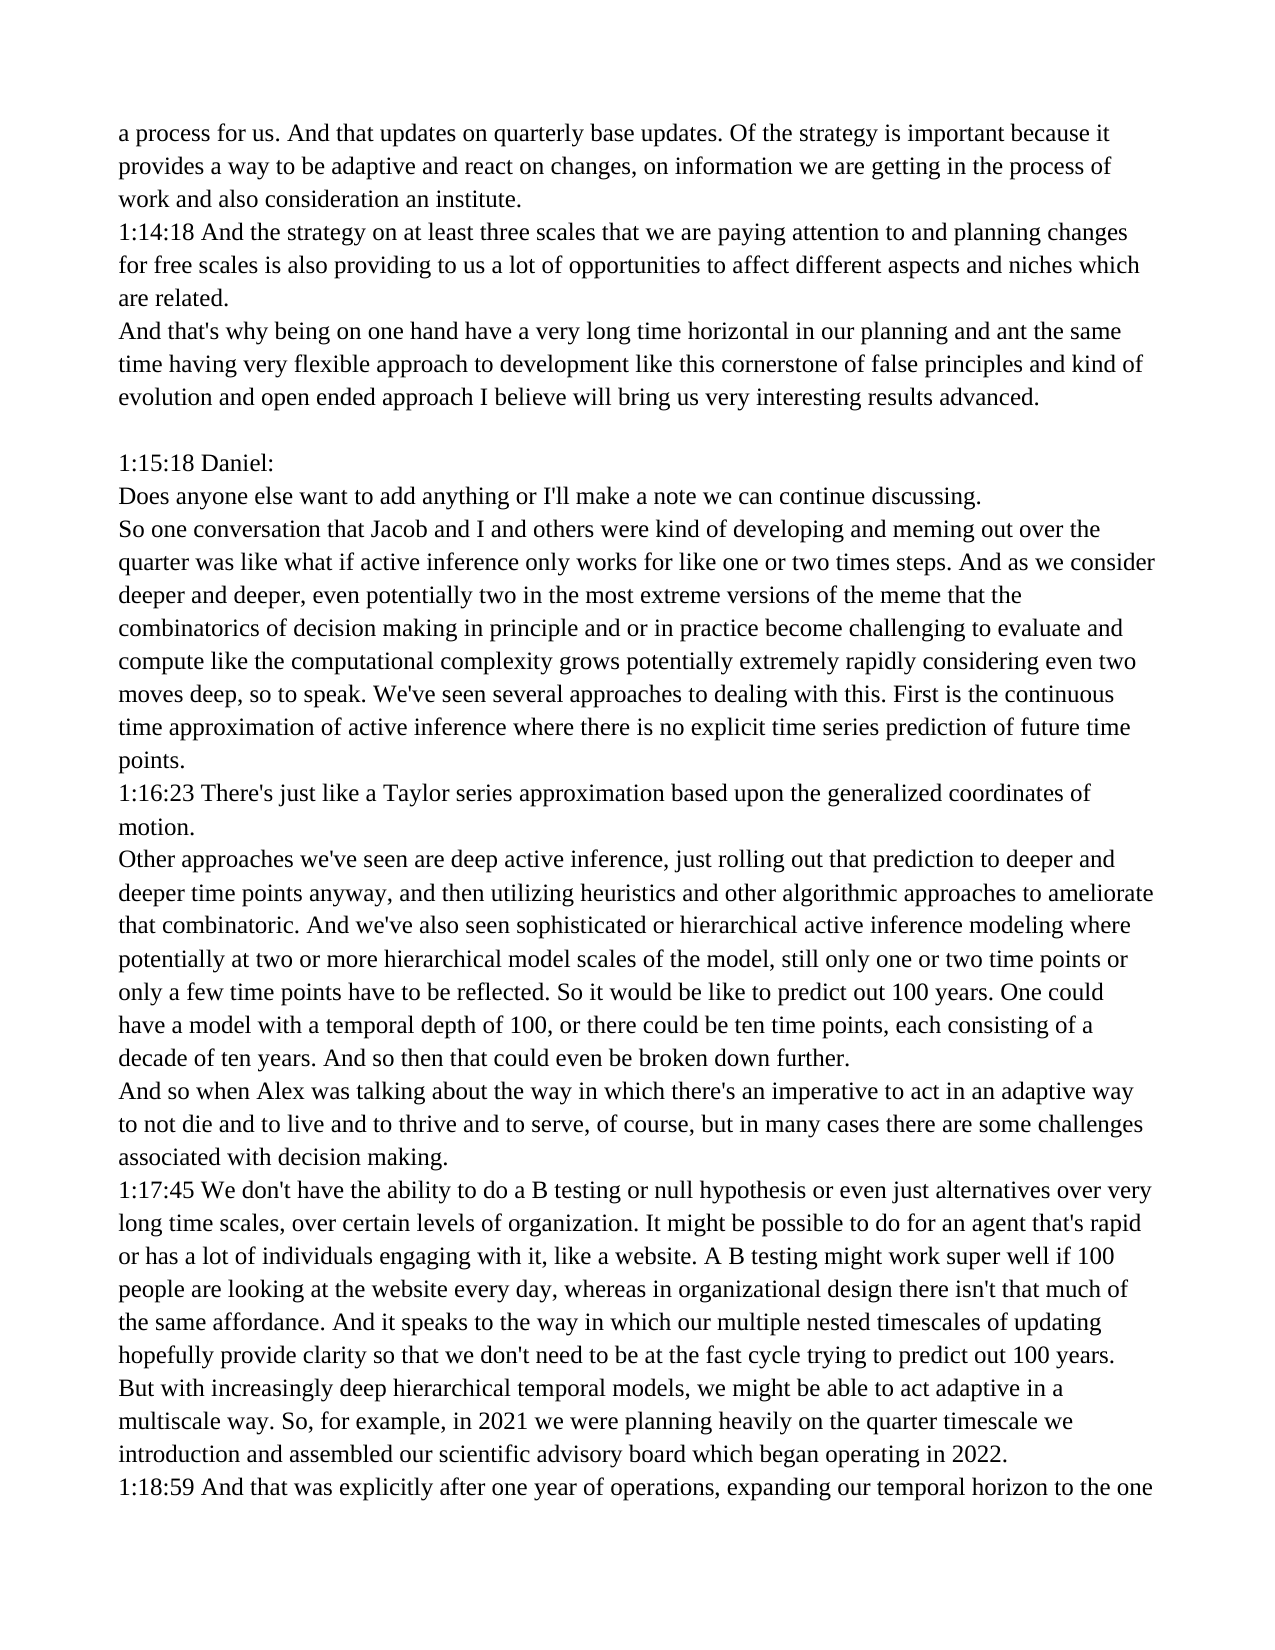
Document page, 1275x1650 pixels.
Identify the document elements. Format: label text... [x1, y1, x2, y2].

text And so when Alex was talking about the way in which there's an imperative to act in an adaptive way to not die and to live and to thrive and to serve, of course, but in many cases there are some challenges associated with decision making. [118, 1076, 1157, 1171]
text But with increasingly deep hierarchical temporal models, we might be able to act adaptive in a multiscale way. So, for example, in 2021 we were planning heavily on the quarter timescale we introduction and assembled our scientific advisory board which began operating in 2022. [118, 1373, 1157, 1468]
text So one conversation that Jacob and I and others were kind of developing and meming out over the quarter was like what if active inference only works for like one or two times steps. And as we consider deeper and deeper, even potentially two in the most extreme versions of the meme that the combinatorics of decision making in principle and or in practice become challenging to evaluate and compute like the computational complexity grows potentially extremely rapidly considering even two moves deep, so to speak. We've seen several approaches to dealing with this. First is the continuous time approximation of active inference where there is no explicit time series prediction of future time points. [118, 514, 1157, 774]
text Does anyone else want to add anything or I'll make a note we can continue discussing. [118, 481, 1157, 510]
text a process for us. And that updates on quarterly base updates. Of the strategy is important because it provides a way to be adaptive and react on changes, on information we are getting in the process of work and also consideration an institute. [118, 118, 1157, 213]
text And that's why being on one hand have a very long time horizontal in our planning and ant the same time having very flexible approach to development like this cornerstone of false principles and kind of evolution and open ended approach I believe will bring us very interesting results advanced. [118, 316, 1157, 411]
text 1:18:59 And that was explicitly after one year of operations, expanding our temporal horizon to the one [118, 1472, 1157, 1501]
text 1:16:23 There's just like a Taylor series approximation based upon the generalized coordinates of motion. [118, 778, 1157, 840]
text Other approaches we've seen are deep active inference, just rolling out that prediction to deeper and deeper time points anyway, and then utilizing heuristics and other algorithmic approaches to ameliorate that combinatoric. And we've also seen sophisticated or hierarchical active inference modeling where potentially at two or more hierarchical model scales of the model, still only one or two time points or only a few time points have to be reflected. So it would be like to predict out 100 years. One could have a model with a temporal depth of 100, or there could be ten time points, each consisting of a decade of ten years. And so then that could even be broken down further. [118, 844, 1157, 1071]
text 1:14:18 And the strategy on at least three scales that we are paying attention to and planning changes for free scales is also providing to us a lot of opportunities to affect different aspects and niches which are related. [118, 217, 1157, 312]
text 1:17:45 We don't have the ability to do a B testing or null hypothesis or even just alternatives over very long time scales, over certain levels of organization. It might be possible to do for an agent that's rapid or has a lot of individuals engaging with it, like a website. A B testing might work super well if 100 people are looking at the website every day, whereas in organizational design there isn't that much of the same affordance. And it speaks to the way in which our multiple nested timescales of updating hopefully provide clarity so that we don't need to be at the fast cycle trying to predict out 100 years. [118, 1175, 1157, 1369]
text 1:15:18 Daniel: [118, 448, 1157, 477]
